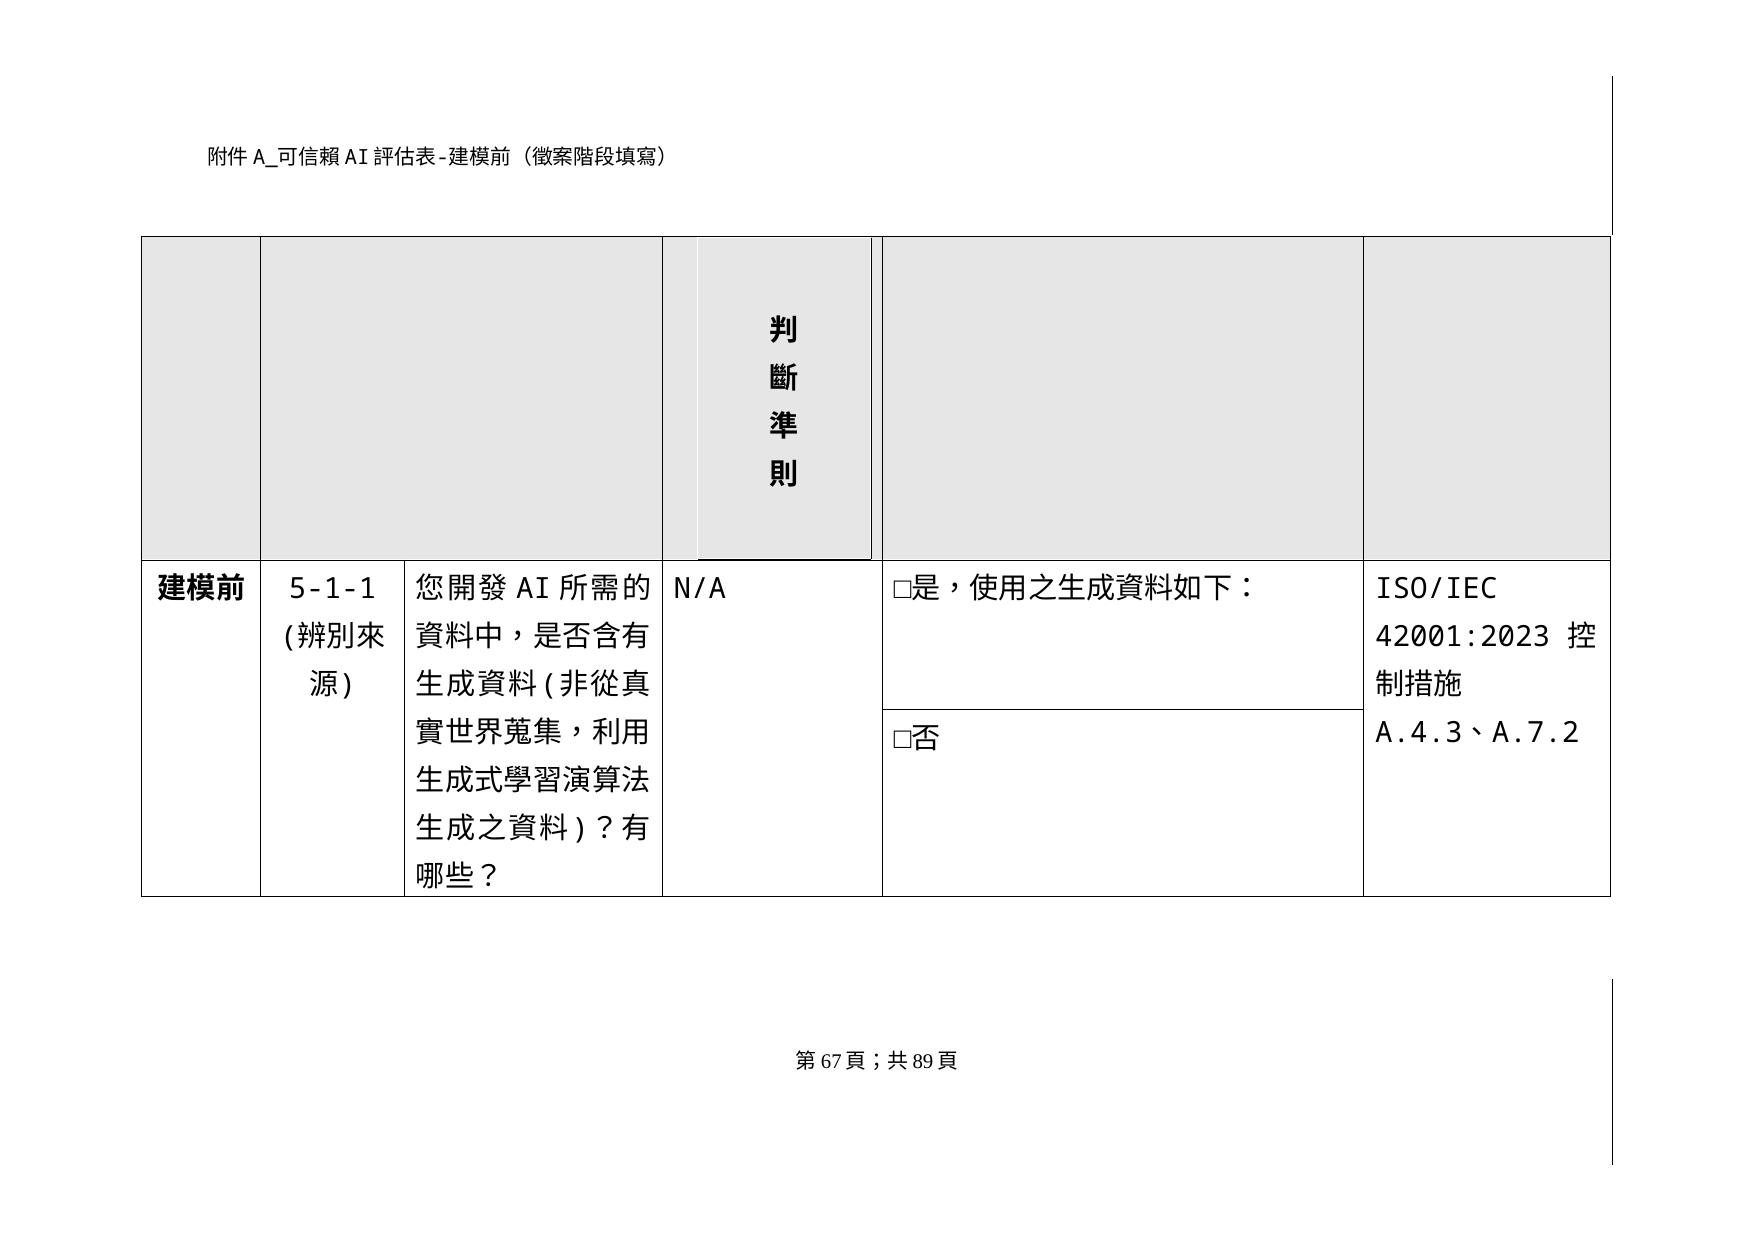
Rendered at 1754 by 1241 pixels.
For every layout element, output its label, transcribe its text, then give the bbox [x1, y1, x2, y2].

table_cell [1364, 237, 1610, 559]
table_cell ISO/IEC 42001:2023 控制措施A.4.3、A.7.2 [1364, 561, 1610, 896]
table_cell 5-1-1 (辨別來源) [261, 561, 404, 896]
table_cell [871, 237, 882, 559]
table_cell 建模前 [142, 561, 260, 896]
table_cell [663, 237, 697, 559]
table_cell [261, 237, 662, 559]
table_cell [142, 237, 260, 559]
table_cell [883, 237, 1363, 559]
table_cell □是，使用之生成資料如下： [883, 561, 1363, 709]
table_cell □否 [883, 710, 1363, 896]
table_cell N/A [663, 561, 882, 896]
table_cell 您開發AI所需的資料中，是否含有生成資料(非從真實世界蒐集，利用生成式學習演算法生成之資料)？有哪些？ [405, 561, 662, 896]
table_cell 判斷準則 [698, 238, 870, 558]
